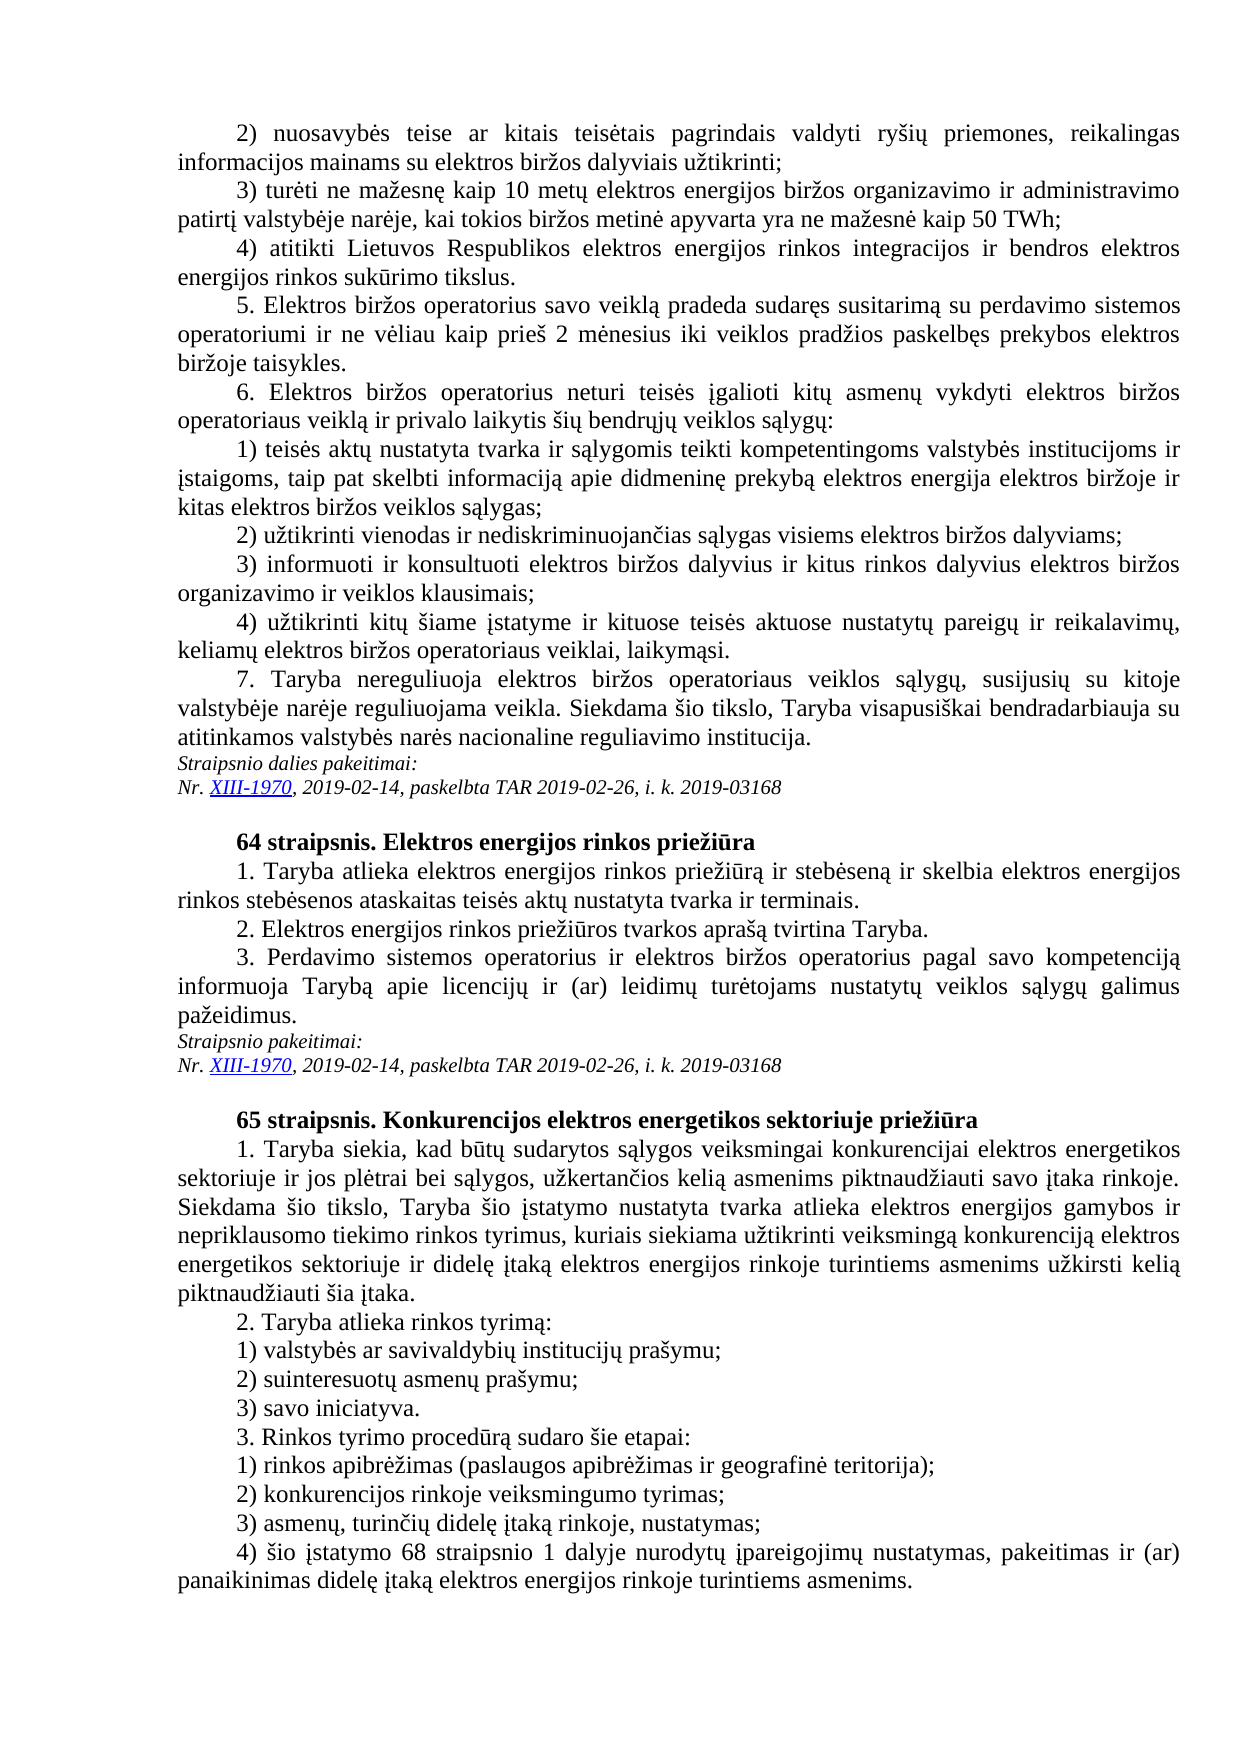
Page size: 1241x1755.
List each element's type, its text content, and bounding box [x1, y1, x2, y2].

text 5. Elektros biržos operatorius savo veiklą pradeda sudaręs susitarimą su perdavimo sistemos operatoriumi ir ne vėliau kaip prieš 2 mėnesius iki veiklos pradžios paskelbęs prekybos elektros biržoje taisykles. [177, 291, 1181, 377]
text Straipsnio dalies pakeitimai: [177, 751, 1181, 775]
text 1. Taryba siekia, kad būtų sudarytos sąlygos veiksmingai konkurencijai elektros energetikos sektoriuje ir jos plėtrai bei sąlygos, užkertančios kelią asmenims piktnaudžiauti savo įtaka rinkoje. Siekdama šio tikslo, Taryba šio įstatymo nustatyta tvarka atlieka elektros energijos gamybos ir nepriklausomo tiekimo rinkos tyrimus, kuriais siekiama užtikrinti veiksmingą konkurenciją elektros energetikos sektoriuje ir didelę įtaką elektros energijos rinkoje turintiems asmenims užkirsti kelią piktnaudžiauti šia įtaka. [177, 1134, 1181, 1307]
text 2) užtikrinti vienodas ir nediskriminuojančias sąlygas visiems elektros biržos dalyviams; [177, 521, 1181, 549]
text 3) savo iniciatyva. [177, 1393, 1181, 1422]
text Nr. XIII-1970, 2019-02-14, paskelbta TAR 2019-02-26, i. k. 2019-03168 [177, 775, 1181, 799]
text 2. Taryba atlieka rinkos tyrimą: [177, 1307, 1181, 1336]
text 2. Elektros energijos rinkos priežiūros tvarkos aprašą tvirtina Taryba. [177, 914, 1181, 942]
text 1) valstybės ar savivaldybių institucijų prašymu; [177, 1336, 1181, 1364]
text 6. Elektros biržos operatorius neturi teisės įgalioti kitų asmenų vykdyti elektros biržos operatoriaus veiklą ir privalo laikytis šių bendrųjų veiklos sąlygų: [177, 377, 1181, 434]
text 4) atitikti Lietuvos Respublikos elektros energijos rinkos integracijos ir bendros elektros energijos rinkos sukūrimo tikslus. [177, 233, 1181, 291]
text 2) suinteresuotų asmenų prašymu; [177, 1364, 1181, 1393]
text 64 straipsnis. Elektros energijos rinkos priežiūra [177, 827, 1181, 856]
text 3. Rinkos tyrimo procedūrą sudaro šie etapai: [177, 1422, 1181, 1451]
text Nr. XIII-1970, 2019-02-14, paskelbta TAR 2019-02-26, i. k. 2019-03168 [177, 1053, 1181, 1077]
text 3. Perdavimo sistemos operatorius ir elektros biržos operatorius pagal savo kompetenciją informuoja Tarybą apie licencijų ir (ar) leidimų turėtojams nustatytų veiklos sąlygų galimus pažeidimus. [177, 942, 1181, 1029]
text 3) turėti ne mažesnę kaip 10 metų elektros energijos biržos organizavimo ir administravimo patirtį valstybėje narėje, kai tokios biržos metinė apyvarta yra ne mažesnė kaip 50 TWh; [177, 176, 1181, 233]
text 1) rinkos apibrėžimas (paslaugos apibrėžimas ir geografinė teritorija); [177, 1451, 1181, 1479]
text 2) nuosavybės teise ar kitais teisėtais pagrindais valdyti ryšių priemones, reikalingas informacijos mainams su elektros biržos dalyviais užtikrinti; [177, 118, 1181, 176]
text 3) asmenų, turinčių didelę įtaką rinkoje, nustatymas; [177, 1508, 1181, 1537]
text 7. Taryba nereguliuoja elektros biržos operatoriaus veiklos sąlygų, susijusių su kitoje valstybėje narėje reguliuojama veikla. Siekdama šio tikslo, Taryba visapusiškai bendradarbiauja su atitinkamos valstybės narės nacionaline reguliavimo institucija. [177, 664, 1181, 751]
text 1. Taryba atlieka elektros energijos rinkos priežiūrą ir stebėseną ir skelbia elektros energijos rinkos stebėsenos ataskaitas teisės aktų nustatyta tvarka ir terminais. [177, 856, 1181, 914]
text 4) šio įstatymo 68 straipsnio 1 dalyje nurodytų įpareigojimų nustatymas, pakeitimas ir (ar) panaikinimas didelę įtaką elektros energijos rinkoje turintiems asmenims. [177, 1537, 1181, 1594]
text Straipsnio pakeitimai: [177, 1029, 1181, 1053]
text 3) informuoti ir konsultuoti elektros biržos dalyvius ir kitus rinkos dalyvius elektros biržos organizavimo ir veiklos klausimais; [177, 549, 1181, 607]
text 2) konkurencijos rinkoje veiksmingumo tyrimas; [177, 1479, 1181, 1508]
text 65 straipsnis. Konkurencijos elektros energetikos sektoriuje priežiūra [177, 1106, 1181, 1134]
text 4) užtikrinti kitų šiame įstatyme ir kituose teisės aktuose nustatytų pareigų ir reikalavimų, keliamų elektros biržos operatoriaus veiklai, laikymąsi. [177, 607, 1181, 664]
text 1) teisės aktų nustatyta tvarka ir sąlygomis teikti kompetentingoms valstybės institucijoms ir įstaigoms, taip pat skelbti informaciją apie didmeninę prekybą elektros energija elektros biržoje ir kitas elektros biržos veiklos sąlygas; [177, 434, 1181, 521]
